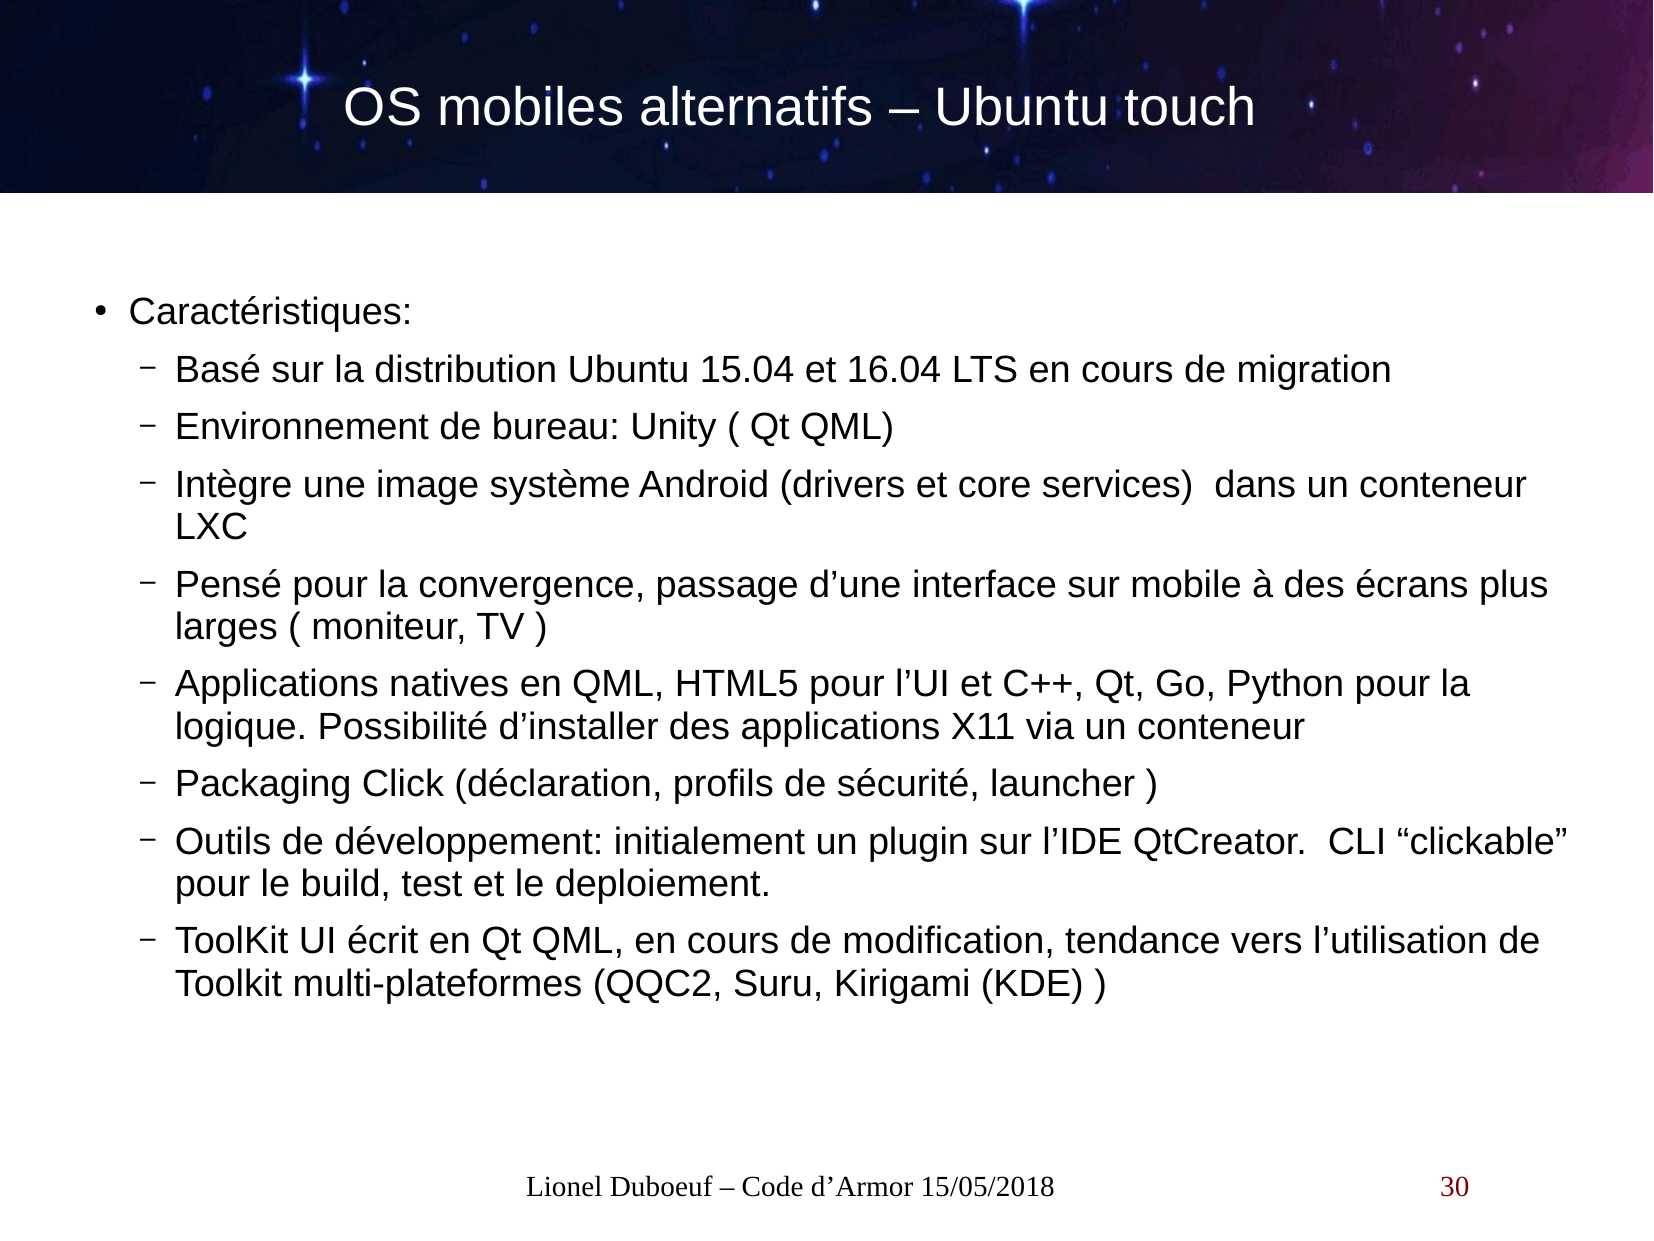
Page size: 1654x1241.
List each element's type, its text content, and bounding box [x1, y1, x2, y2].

picture [0, 0, 1653, 193]
title OS mobiles alternatifs – Ubuntu touch [57, 2, 1546, 211]
list Caractéristiques: Basé sur la distribution Ubuntu 15.04 et 16.04 LTS en cours de migration Environnement de bureau: Unity ( Qt QML) Intègre une image système Android (drivers et core services) dans un conteneur LXC Pensé pour la convergence, passage d’une interface sur mobile à des écrans plus larges ( moniteur, TV ) Applications natives en QML, HTML5 pour l’UI et C++, Qt, Go, Python pour la logique. Possibilité d’installer des applications X11 via un conteneur Packaging Click (déclaration, profils de sécurité, launcher ) Outils de développement: initialement un plugin sur l’IDE QtCreator. CLI “clickable” pour le build, test et le deploiement. ToolKit UI écrit en Qt QML, en cours de modification, tendance vers l’utilisation de Toolkit multi-plateformes (QQC2, Suru, Kirigami (KDE) ) [82, 290, 1571, 1010]
